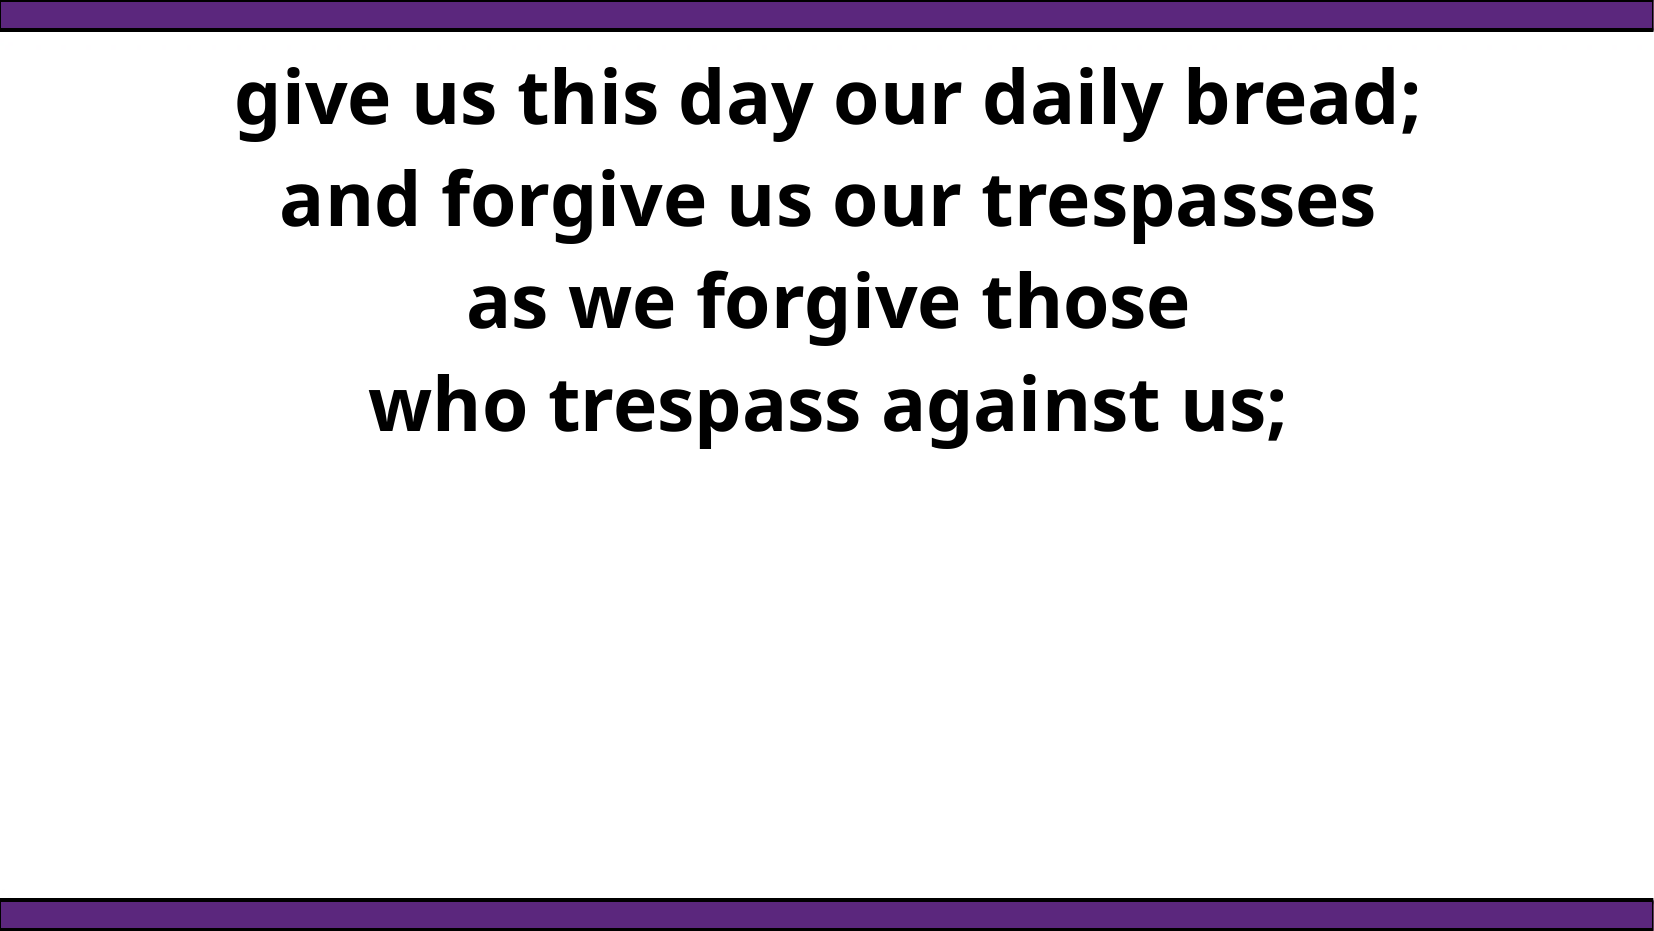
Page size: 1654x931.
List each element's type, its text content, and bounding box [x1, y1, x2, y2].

picture [0, 31, 1654, 900]
text_box [0, 0, 1654, 31]
text_box give us this day our daily bread; and forgive us our trespasses as we forgive those who trespass against us; [45, 36, 1613, 451]
text_box [0, 900, 1654, 931]
